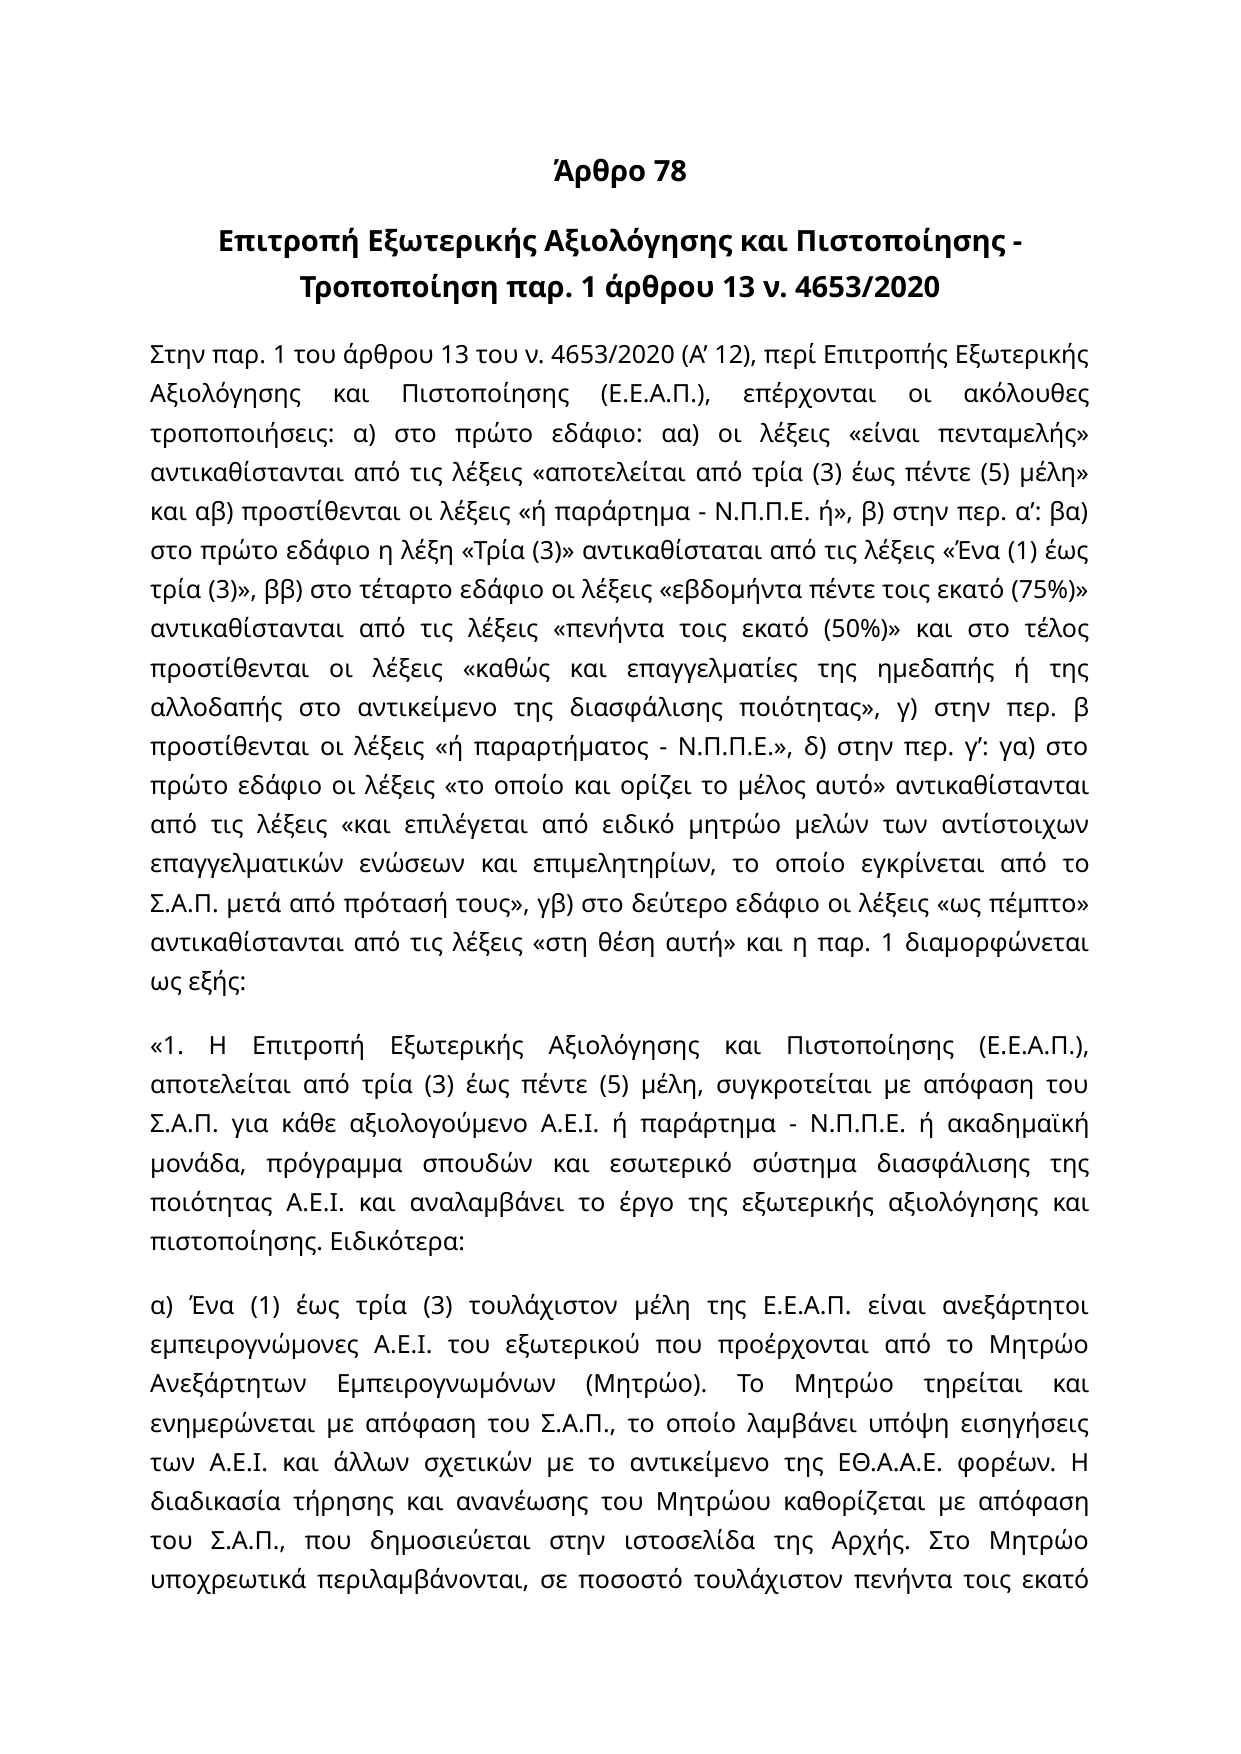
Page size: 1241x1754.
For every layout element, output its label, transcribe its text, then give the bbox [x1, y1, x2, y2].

subtitle Επιτροπή Εξωτερικής Αξιολόγησης και Πιστοποίησης - Τροποποίηση παρ. 1 άρθρου 13 ν. 4653/2020 [150, 221, 1090, 306]
text «1. Η Επιτροπή Εξωτερικής Αξιολόγησης και Πιστοποίησης (Ε.Ε.Α.Π.), αποτελείται από τρία (3) έως πέντε (5) μέλη, συγκροτείται με απόφαση του Σ.Α.Π. για κάθε αξιολογούμενο Α.Ε.Ι. ή παράρτημα - Ν.Π.Π.Ε. ή ακαδημαϊκή μονάδα, πρόγραμμα σπουδών και εσωτερικό σύστημα διασφάλισης της ποιότητας Α.Ε.Ι. και αναλαμβάνει το έργο της εξωτερικής αξιολόγησης και πιστοποίησης. Ειδικότερα: [150, 1028, 1090, 1258]
text Στην παρ. 1 του άρθρου 13 του ν. 4653/2020 (Α’ 12), περί Επιτροπής Εξωτερικής Αξιολόγησης και Πιστοποίησης (Ε.Ε.Α.Π.), επέρχονται οι ακόλουθες τροποποιήσεις: α) στο πρώτο εδάφιο: αα) οι λέξεις «είναι πενταμελής» αντικαθίστανται από τις λέξεις «αποτελείται από τρία (3) έως πέντε (5) μέλη» και αβ) προστίθενται οι λέξεις «ή παράρτημα - Ν.Π.Π.Ε. ή», β) στην περ. α’: βα) στο πρώτο εδάφιο η λέξη «Τρία (3)» αντικαθίσταται από τις λέξεις «Ένα (1) έως τρία (3)», ββ) στο τέταρτο εδάφιο οι λέξεις «εβδομήντα πέντε τοις εκατό (75%)» αντικαθίστανται από τις λέξεις «πενήντα τοις εκατό (50%)» και στο τέλος προστίθενται οι λέξεις «καθώς και επαγγελματίες της ημεδαπής ή της αλλοδαπής στο αντικείμενο της διασφάλισης ποιότητας», γ) στην περ. β προστίθενται οι λέξεις «ή παραρτήματος - Ν.Π.Π.Ε.», δ) στην περ. γ’: γα) στο πρώτο εδάφιο οι λέξεις «το οποίο και ορίζει το μέλος αυτό» αντικαθίστανται από τις λέξεις «και επιλέγεται από ειδικό μητρώο μελών των αντίστοιχων επαγγελματικών ενώσεων και επιμελητηρίων, το οποίο εγκρίνεται από το Σ.Α.Π. μετά από πρότασή τους», γβ) στο δεύτερο εδάφιο οι λέξεις «ως πέμπτο» αντικαθίστανται από τις λέξεις «στη θέση αυτή» και η παρ. 1 διαμορφώνεται ως εξής: [150, 337, 1090, 998]
text α) Ένα (1) έως τρία (3) τουλάχιστον μέλη της Ε.Ε.Α.Π. είναι ανεξάρτητοι εμπειρογνώμονες Α.Ε.Ι. του εξωτερικού που προέρχονται από το Μητρώο Ανεξάρτητων Εμπειρογνωμόνων (Μητρώο). Το Μητρώο τηρείται και ενημερώνεται με απόφαση του Σ.Α.Π., το οποίο λαμβάνει υπόψη εισηγήσεις των Α.Ε.Ι. και άλλων σχετικών με το αντικείμενο της ΕΘ.Α.Α.Ε. φορέων. Η διαδικασία τήρησης και ανανέωσης του Μητρώου καθορίζεται με απόφαση του Σ.Α.Π., που δημοσιεύεται στην ιστοσελίδα της Αρχής. Στο Μητρώο υποχρεωτικά περιλαμβάνονται, σε ποσοστό τουλάχιστον πενήντα τοις εκατό [150, 1288, 1090, 1596]
subtitle Άρθρο 78 [150, 150, 1090, 190]
